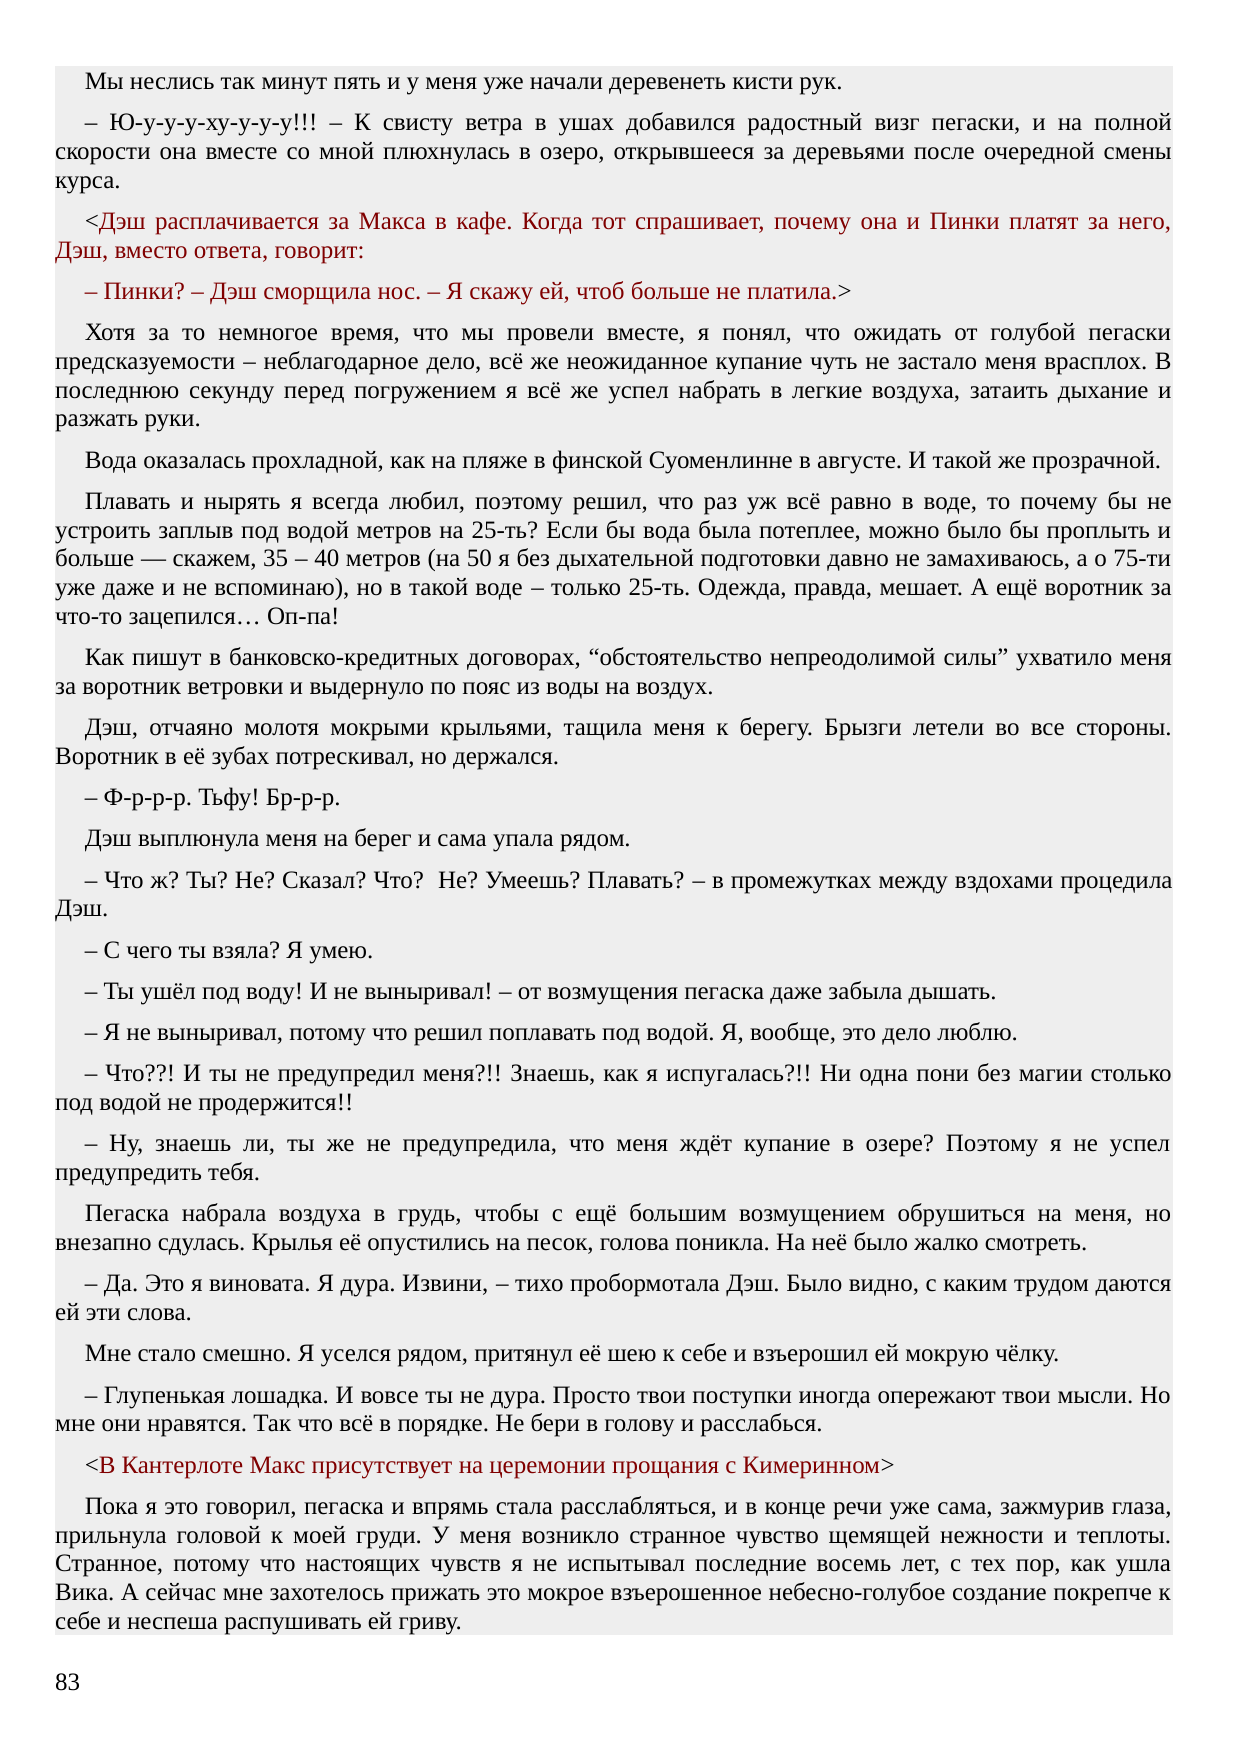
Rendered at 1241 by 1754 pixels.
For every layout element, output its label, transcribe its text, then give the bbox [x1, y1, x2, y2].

text Плавать и нырять я всегда любил, поэтому решил, что раз уж всё равно в воде, то почему бы не устроить заплыв под водой метров на 25-ть? Если бы вода была потеплее, можно было бы проплыть и больше — скажем, 35 – 40 метров (на 50 я без дыхательной подготовки давно не замахиваюсь, а о 75-ти уже даже и не вспоминаю), но в такой воде – только 25-ть. Одежда, правда, мешает. А ещё воротник за что-то зацепился… Оп-па! [55, 486, 1173, 630]
text – Я не выныривал, потому что решил поплавать под водой. Я, вообще, это дело люблю. [55, 1017, 1173, 1046]
text – Что??! И ты не предупредил меня?!! Знаешь, как я испугалась?!! Ни одна пони без магии столько под водой не продержится!! [55, 1058, 1173, 1116]
text Пегаска набрала воздуха в грудь, чтобы с ещё большим возмущением обрушиться на меня, но внезапно сдулась. Крылья её опустились на песок, голова поникла. На неё было жалко смотреть. [55, 1198, 1173, 1256]
text – Ты ушёл под воду! И не выныривал! – от возмущения пегаска даже забыла дышать. [55, 976, 1173, 1005]
text Как пишут в банковско-кредитных договорах, “обстоятельство непреодолимой силы” ухватило меня за воротник ветровки и выдернуло по пояс из воды на воздух. [55, 642, 1173, 700]
text – Ю-у-у-у-ху-у-у-у!!! – К свисту ветра в ушах добавился радостный визг пегаски, и на полной скорости она вместе со мной плюхнулась в озеро, открывшееся за деревьями после очередной смены курса. [55, 107, 1173, 193]
text – Ну, знаешь ли, ты же не предупредила, что меня ждёт купание в озере? Поэтому я не успел предупредить тебя. [55, 1128, 1173, 1186]
text Дэш, отчаяно молотя мокрыми крыльями, тащила меня к берегу. Брызги летели во все стороны. Воротник в её зубах потрескивал, но держался. [55, 712, 1173, 770]
text – Да. Это я виновата. Я дура. Извини, – тихо пробормотала Дэш. Было видно, с каким трудом даются ей эти слова. [55, 1268, 1173, 1326]
text Мне стало смешно. Я уселся рядом, притянул её шею к себе и взъерошил ей мокрую чёлку. [55, 1338, 1173, 1367]
text – Что ж? Ты? Не? Сказал? Что? Не? Умеешь? Плавать? – в промежутках между вздохами процедила Дэш. [55, 865, 1173, 922]
text Вода оказалась прохладной, как на пляже в финской Суоменлинне в августе. И такой же прозрачной. [55, 445, 1173, 473]
text – С чего ты взяла? Я умею. [55, 935, 1173, 963]
text Хотя за то немногое время, что мы провели вместе, я понял, что ожидать от голубой пегаски предсказуемости – неблагодарное дело, всё же неожиданное купание чуть не застало меня врасплох. В последнюю секунду перед погружением я всё же успел набрать в легкие воздуха, затаить дыхание и разжать руки. [55, 317, 1173, 432]
text Дэш выплюнула меня на берег и сама упала рядом. [55, 823, 1173, 852]
text <В Кантерлоте Макс присутствует на церемонии прощания с Кимеринном> [55, 1450, 1173, 1478]
text – Пинки? – Дэш сморщила нос. – Я скажу ей, чтоб больше не платила.> [55, 276, 1173, 305]
text – Глупенькая лошадка. И вовсе ты не дура. Просто твои поступки иногда опережают твои мысли. Но мне они нравятся. Так что всё в порядке. Не бери в голову и расслабься. [55, 1380, 1173, 1437]
text Пока я это говорил, пегаска и впрямь стала расслабляться, и в конце речи уже сама, зажмурив глаза, прильнула головой к моей груди. У меня возникло странное чувство щемящей нежности и теплоты. Странное, потому что настоящих чувств я не испытывал последние восемь лет, с тех пор, как ушла Вика. А сейчас мне захотелось прижать это мокрое взъерошенное небесно-голубое создание покрепче к себе и неспеша распушивать ей гриву. [55, 1491, 1173, 1635]
text <Дэш расплачивается за Макса в кафе. Когда тот спрашивает, почему она и Пинки платят за него, Дэш, вместо ответа, говорит: [55, 206, 1173, 263]
text Мы неслись так минут пять и у меня уже начали деревенеть кисти рук. [55, 66, 1173, 95]
text – Ф-р-р-р. Тьфу! Бр-р-р. [55, 782, 1173, 811]
